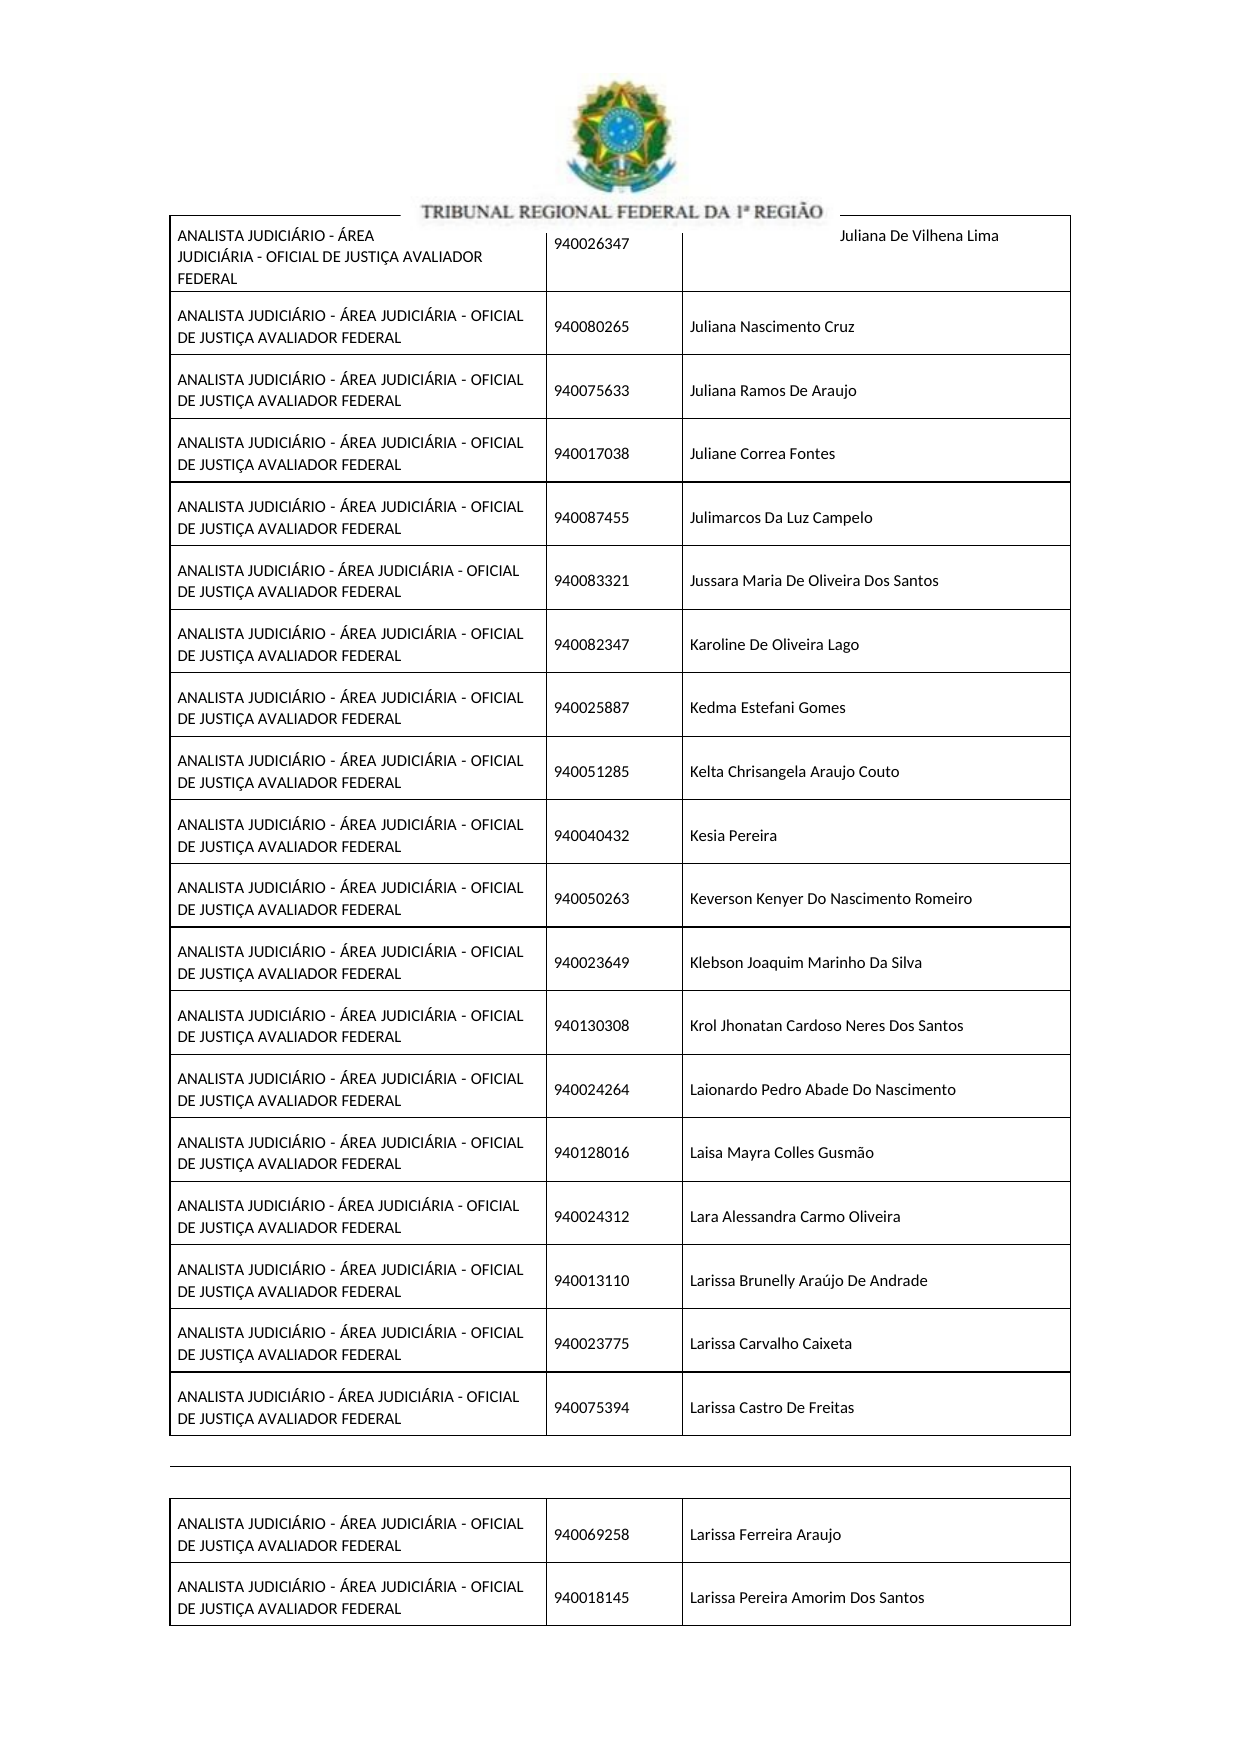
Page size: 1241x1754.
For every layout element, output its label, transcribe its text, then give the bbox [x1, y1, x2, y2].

table_cell 940013110 [547, 1245, 682, 1308]
table_cell Larissa Carvalho Caixeta [683, 1309, 1070, 1371]
table_cell 940083321 [547, 546, 682, 608]
table_cell ANALISTA JUDICIÁRIO - ÁREA JUDICIÁRIA - OFICIAL DE JUSTIÇA AVALIADOR FEDERAL [171, 216, 546, 291]
table_cell Kedma Estefani Gomes [683, 673, 1070, 736]
table_cell 940130308 [547, 991, 682, 1053]
table_cell ANALISTA JUDICIÁRIO - ÁREA JUDICIÁRIA - OFICIAL DE JUSTIÇA AVALIADOR FEDERAL [171, 1373, 546, 1435]
table_cell Larissa Brunelly Araújo De Andrade [683, 1245, 1070, 1308]
table_cell Juliana De Vilhena Lima [683, 216, 1070, 291]
table_cell 940023775 [547, 1309, 682, 1371]
table_cell Laionardo Pedro Abade Do Nascimento [683, 1055, 1070, 1117]
table_cell ANALISTA JUDICIÁRIO - ÁREA JUDICIÁRIA - OFICIAL DE JUSTIÇA AVALIADOR FEDERAL [171, 355, 546, 418]
table_cell ANALISTA JUDICIÁRIO - ÁREA JUDICIÁRIA - OFICIAL DE JUSTIÇA AVALIADOR FEDERAL [171, 546, 546, 608]
table_cell Larissa Castro De Freitas [683, 1373, 1070, 1435]
table_cell 940087455 [547, 483, 682, 545]
table_cell Lara Alessandra Carmo Oliveira [683, 1182, 1070, 1244]
table_cell 940017038 [547, 419, 682, 481]
table_cell 940018145 [547, 1563, 682, 1625]
table_cell 940040432 [547, 800, 682, 863]
table_cell ANALISTA JUDICIÁRIO - ÁREA JUDICIÁRIA - OFICIAL DE JUSTIÇA AVALIADOR FEDERAL [171, 1118, 546, 1181]
table_cell ANALISTA JUDICIÁRIO - ÁREA JUDICIÁRIA - OFICIAL DE JUSTIÇA AVALIADOR FEDERAL [171, 1309, 546, 1371]
table_cell Jussara Maria De Oliveira Dos Santos [683, 546, 1070, 608]
table_cell 940026347 [547, 233, 682, 291]
table_cell Larissa Ferreira Araujo [683, 1499, 1070, 1562]
table_cell ANALISTA JUDICIÁRIO - ÁREA JUDICIÁRIA - OFICIAL DE JUSTIÇA AVALIADOR FEDERAL [171, 800, 546, 863]
table_cell ANALISTA JUDICIÁRIO - ÁREA JUDICIÁRIA - OFICIAL DE JUSTIÇA AVALIADOR FEDERAL [171, 419, 546, 481]
table_cell ANALISTA JUDICIÁRIO - ÁREA JUDICIÁRIA - OFICIAL DE JUSTIÇA AVALIADOR FEDERAL [171, 1055, 546, 1117]
table_cell Laisa Mayra Colles Gusmão [683, 1118, 1070, 1181]
table_cell 940023649 [547, 928, 682, 990]
table_header INSCRIÇÃO [546, 1467, 683, 1498]
table_cell Kelta Chrisangela Araujo Couto [683, 737, 1070, 799]
table_cell ANALISTA JUDICIÁRIO - ÁREA JUDICIÁRIA - OFICIAL DE JUSTIÇA AVALIADOR FEDERAL [171, 292, 546, 354]
table_cell ANALISTA JUDICIÁRIO - ÁREA JUDICIÁRIA - OFICIAL DE JUSTIÇA AVALIADOR FEDERAL [171, 1563, 546, 1625]
table_cell ANALISTA JUDICIÁRIO - ÁREA JUDICIÁRIA - OFICIAL DE JUSTIÇA AVALIADOR FEDERAL [171, 1499, 546, 1562]
table_cell 940024312 [547, 1182, 682, 1244]
table_cell Julimarcos Da Luz Campelo [683, 483, 1070, 545]
table_cell ANALISTA JUDICIÁRIO - ÁREA JUDICIÁRIA - OFICIAL DE JUSTIÇA AVALIADOR FEDERAL [171, 483, 546, 545]
table_cell Krol Jhonatan Cardoso Neres Dos Santos [683, 991, 1070, 1053]
table_cell ANALISTA JUDICIÁRIO - ÁREA JUDICIÁRIA - OFICIAL DE JUSTIÇA AVALIADOR FEDERAL [171, 1182, 546, 1244]
table_cell Keverson Kenyer Do Nascimento Romeiro [683, 864, 1070, 926]
table_cell 940025887 [547, 673, 682, 736]
table_cell 940080265 [547, 292, 682, 354]
table_cell ANALISTA JUDICIÁRIO - ÁREA JUDICIÁRIA - OFICIAL DE JUSTIÇA AVALIADOR FEDERAL [171, 928, 546, 990]
table_cell Juliana Ramos De Araujo [683, 355, 1070, 418]
table_header CARGO [170, 1467, 546, 1498]
table_cell 940024264 [547, 1055, 682, 1117]
table_cell ANALISTA JUDICIÁRIO - ÁREA JUDICIÁRIA - OFICIAL DE JUSTIÇA AVALIADOR FEDERAL [171, 673, 546, 736]
table_cell ANALISTA JUDICIÁRIO - ÁREA JUDICIÁRIA - OFICIAL DE JUSTIÇA AVALIADOR FEDERAL [171, 991, 546, 1053]
table_cell Klebson Joaquim Marinho Da Silva [683, 928, 1070, 990]
table_cell 940050263 [547, 864, 682, 926]
table_cell Kesia Pereira [683, 800, 1070, 863]
table_cell ANALISTA JUDICIÁRIO - ÁREA JUDICIÁRIA - OFICIAL DE JUSTIÇA AVALIADOR FEDERAL [171, 737, 546, 799]
table_cell ANALISTA JUDICIÁRIO - ÁREA JUDICIÁRIA - OFICIAL DE JUSTIÇA AVALIADOR FEDERAL [171, 1245, 546, 1308]
table_cell Larissa Pereira Amorim Dos Santos [683, 1563, 1070, 1625]
table_cell ANALISTA JUDICIÁRIO - ÁREA JUDICIÁRIA - OFICIAL DE JUSTIÇA AVALIADOR FEDERAL [171, 864, 546, 926]
table_cell 940075394 [547, 1373, 682, 1435]
table_cell 940082347 [547, 610, 682, 672]
table_cell 940069258 [547, 1499, 682, 1562]
table_cell 940075633 [547, 355, 682, 418]
table_cell 940051285 [547, 737, 682, 799]
table_cell Juliana Nascimento Cruz [683, 292, 1070, 354]
table_cell ANALISTA JUDICIÁRIO - ÁREA JUDICIÁRIA - OFICIAL DE JUSTIÇA AVALIADOR FEDERAL [171, 610, 546, 672]
table_cell Juliane Correa Fontes [683, 419, 1070, 481]
table_header NOME [683, 1467, 1070, 1498]
table_cell Karoline De Oliveira Lago [683, 610, 1070, 672]
table_cell 940128016 [547, 1118, 682, 1181]
